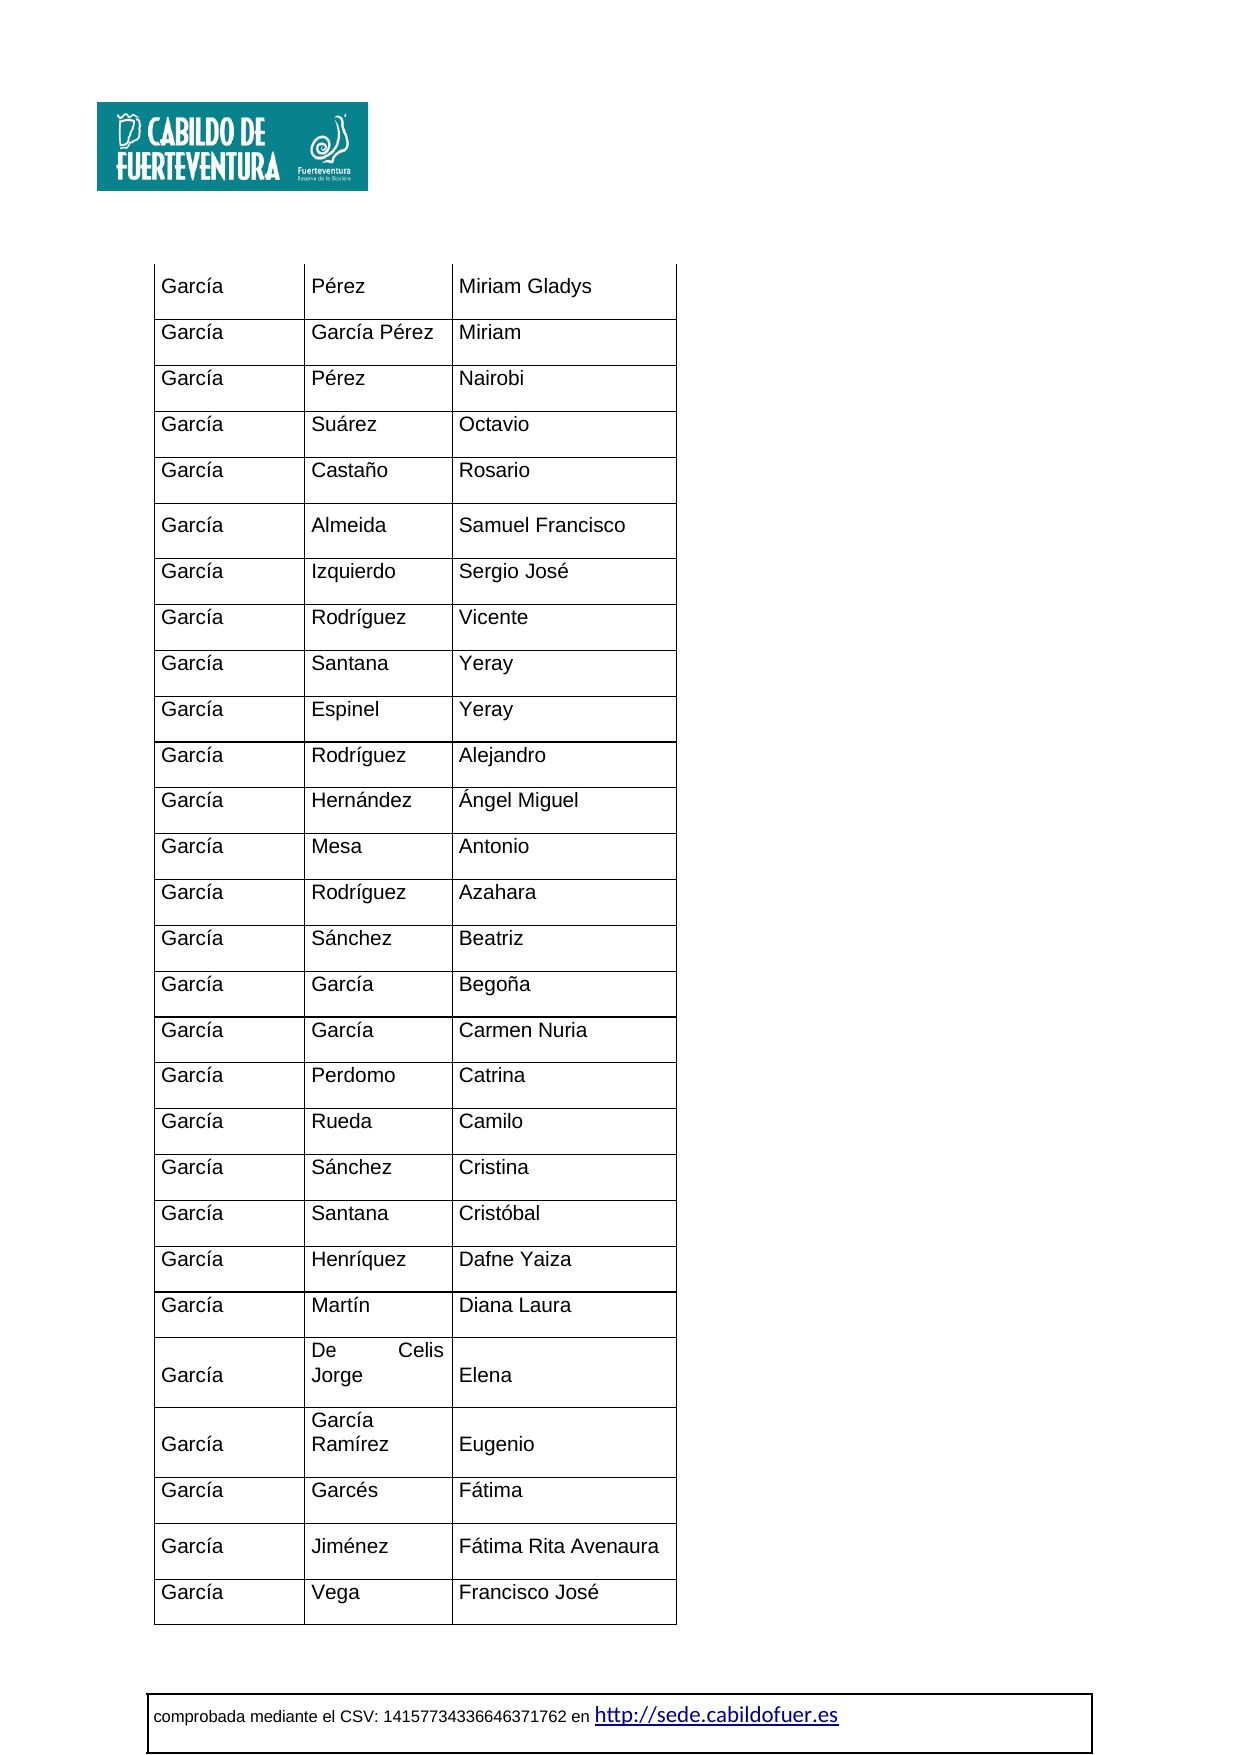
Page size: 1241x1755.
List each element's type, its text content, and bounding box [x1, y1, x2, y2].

table_cell De Celis Jorge [305, 1338, 452, 1407]
table_cell Elena [453, 1338, 676, 1407]
table_cell Cristóbal [453, 1201, 676, 1246]
table_cell García [155, 1018, 304, 1062]
table_cell Garcés [305, 1478, 452, 1523]
table_cell Nairobi [453, 366, 676, 411]
table_header Miriam Gladys [453, 264, 676, 319]
table_cell Carmen Nuria [453, 1018, 676, 1062]
table_cell Rodríguez [305, 743, 452, 787]
table_cell García [155, 366, 304, 411]
table_cell Octavio [453, 412, 676, 457]
table_cell García [155, 1580, 304, 1624]
table_cell Rosario [453, 458, 676, 502]
table_cell Yeray [453, 697, 676, 741]
table_cell García [155, 1063, 304, 1108]
table_cell García [305, 972, 452, 1016]
table_cell Sánchez [305, 1155, 452, 1200]
table_header García [155, 264, 304, 319]
table_cell Hernández [305, 788, 452, 833]
table_cell Yeray [453, 651, 676, 696]
table_cell Eugenio [453, 1408, 676, 1477]
table_cell Mesa [305, 834, 452, 879]
table_cell García [155, 1201, 304, 1246]
table_cell Antonio [453, 834, 676, 879]
table_cell Azahara [453, 880, 676, 925]
table_cell Francisco José [453, 1580, 676, 1624]
table_cell García [155, 1155, 304, 1200]
table_cell García Pérez [305, 320, 452, 365]
table_cell Diana Laura [453, 1293, 676, 1337]
table_cell Fátima Rita Avenaura [453, 1524, 676, 1578]
table_cell Fátima [453, 1478, 676, 1523]
table_cell Cristina [453, 1155, 676, 1200]
table_cell Martín [305, 1293, 452, 1337]
table_cell García [155, 504, 304, 558]
table_cell Vicente [453, 605, 676, 650]
table_cell Espinel [305, 697, 452, 741]
table_cell Perdomo [305, 1063, 452, 1108]
table_cell García [155, 1247, 304, 1291]
table_cell Izquierdo [305, 559, 452, 604]
table_cell García [155, 972, 304, 1016]
table_cell Castaño [305, 458, 452, 502]
table_cell García [155, 1524, 304, 1578]
table_cell García Ramírez [305, 1408, 452, 1477]
table_cell Suárez [305, 412, 452, 457]
table_cell García [155, 743, 304, 787]
table_cell Sánchez [305, 926, 452, 971]
table_cell Rueda [305, 1109, 452, 1154]
table_cell Almeida [305, 504, 452, 558]
table_cell García [155, 1338, 304, 1407]
table_cell Sergio José [453, 559, 676, 604]
table_cell García [305, 1018, 452, 1062]
table_cell García [155, 559, 304, 604]
table_cell Pérez [305, 366, 452, 411]
table_cell García [155, 926, 304, 971]
table_cell Dafne Yaiza [453, 1247, 676, 1291]
table_cell Catrina [453, 1063, 676, 1108]
table_cell García [155, 1109, 304, 1154]
table_cell Henríquez [305, 1247, 452, 1291]
table_cell Santana [305, 651, 452, 696]
table_cell Alejandro [453, 743, 676, 787]
table_cell Vega [305, 1580, 452, 1624]
table_cell García [155, 1478, 304, 1523]
table_cell García [155, 788, 304, 833]
table_cell Begoña [453, 972, 676, 1016]
table_cell Jiménez [305, 1524, 452, 1578]
table_cell Rodríguez [305, 605, 452, 650]
table_cell Santana [305, 1201, 452, 1246]
table_cell García [155, 880, 304, 925]
table_cell García [155, 697, 304, 741]
table_cell García [155, 412, 304, 457]
table_cell García [155, 834, 304, 879]
table_cell García [155, 605, 304, 650]
table_cell García [155, 458, 304, 502]
table_cell García [155, 320, 304, 365]
table_cell Camilo [453, 1109, 676, 1154]
table_header Pérez [305, 264, 452, 319]
table_cell Rodríguez [305, 880, 452, 925]
table_cell Beatriz [453, 926, 676, 971]
table_cell García [155, 1293, 304, 1337]
table_cell García [155, 1408, 304, 1477]
table_cell Miriam [453, 320, 676, 365]
table_cell Ángel Miguel [453, 788, 676, 833]
table_cell García [155, 651, 304, 696]
table_cell Samuel Francisco [453, 504, 676, 558]
